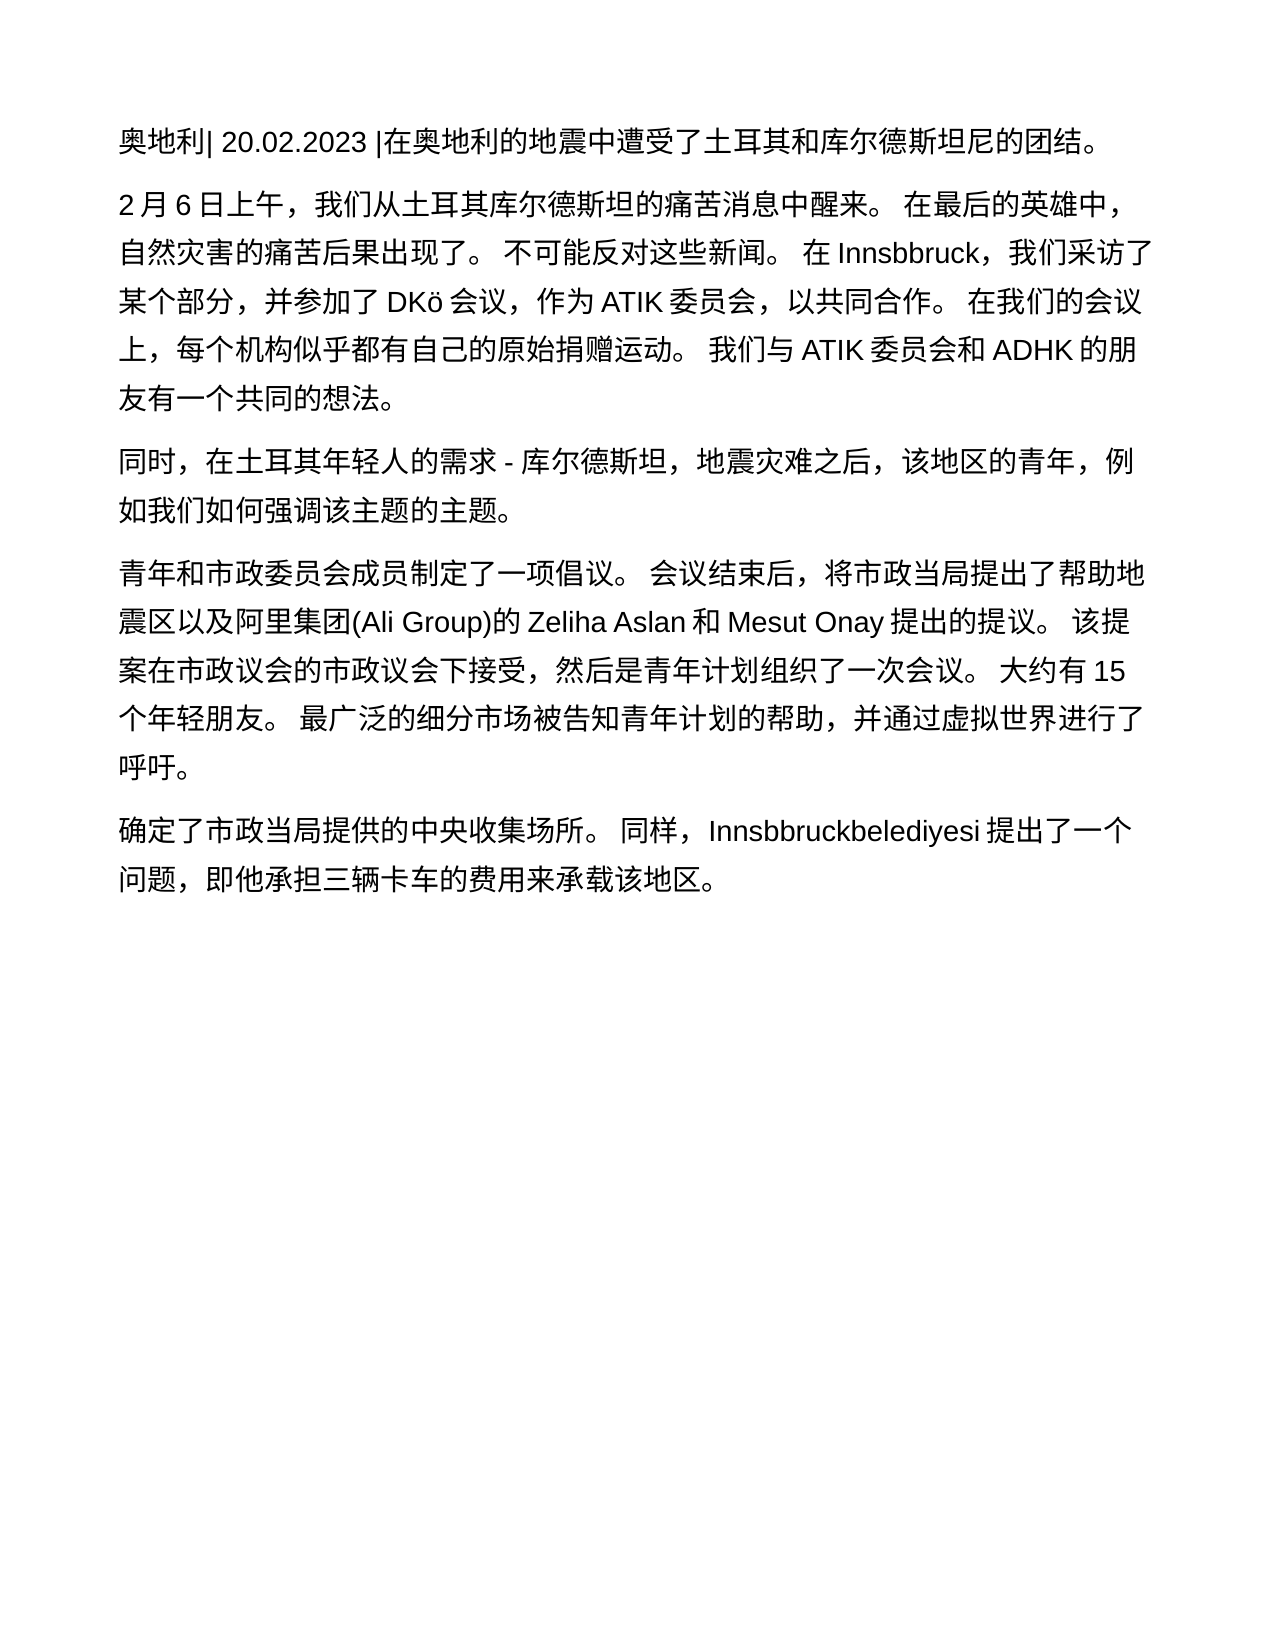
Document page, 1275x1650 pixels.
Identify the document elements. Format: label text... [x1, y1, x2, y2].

text 同时，在土耳其年轻人的需求 - 库尔德斯坦，地震灾难之后，该地区的青年，例如我们如何强调该主题的主题。 [118, 438, 1157, 529]
text 确定了市政当局提供的中央收集场所。 同样，Innsbbruckbelediyesi提出了一个问题，即他承担三辆卡车的费用来承载该地区。 [118, 807, 1157, 898]
text 2月6日上午，我们从土耳其库尔德斯坦的痛苦消息中醒来。 在最后的英雄中，自然灾害的痛苦后果出现了。 不可能反对这些新闻。 在Innsbbruck，我们采访了某个部分，并参加了DKö会议，作为ATIK委员会，以共同合作。 在我们的会议上，每个机构似乎都有自己的原始捐赠运动。 我们与ATIK委员会和ADHK的朋友有一个共同的想法。 [118, 181, 1157, 418]
text 青年和市政委员会成员制定了一项倡议。 会议结束后，将市政当局提出了帮助地震区以及阿里集团(Ali Group)的Zeliha Aslan和Mesut Onay提出的提议。 该提案在市政议会的市政议会下接受，然后是青年计划组织了一次会议。 大约有15个年轻朋友。 最广泛的细分市场被告知青年计划的帮助，并通过虚拟世界进行了呼吁。 [118, 550, 1157, 787]
text 奥地利| 20.02.2023 |在奥地利的地震中遭受了土耳其和库尔德斯坦尼的团结。 [118, 118, 1157, 160]
